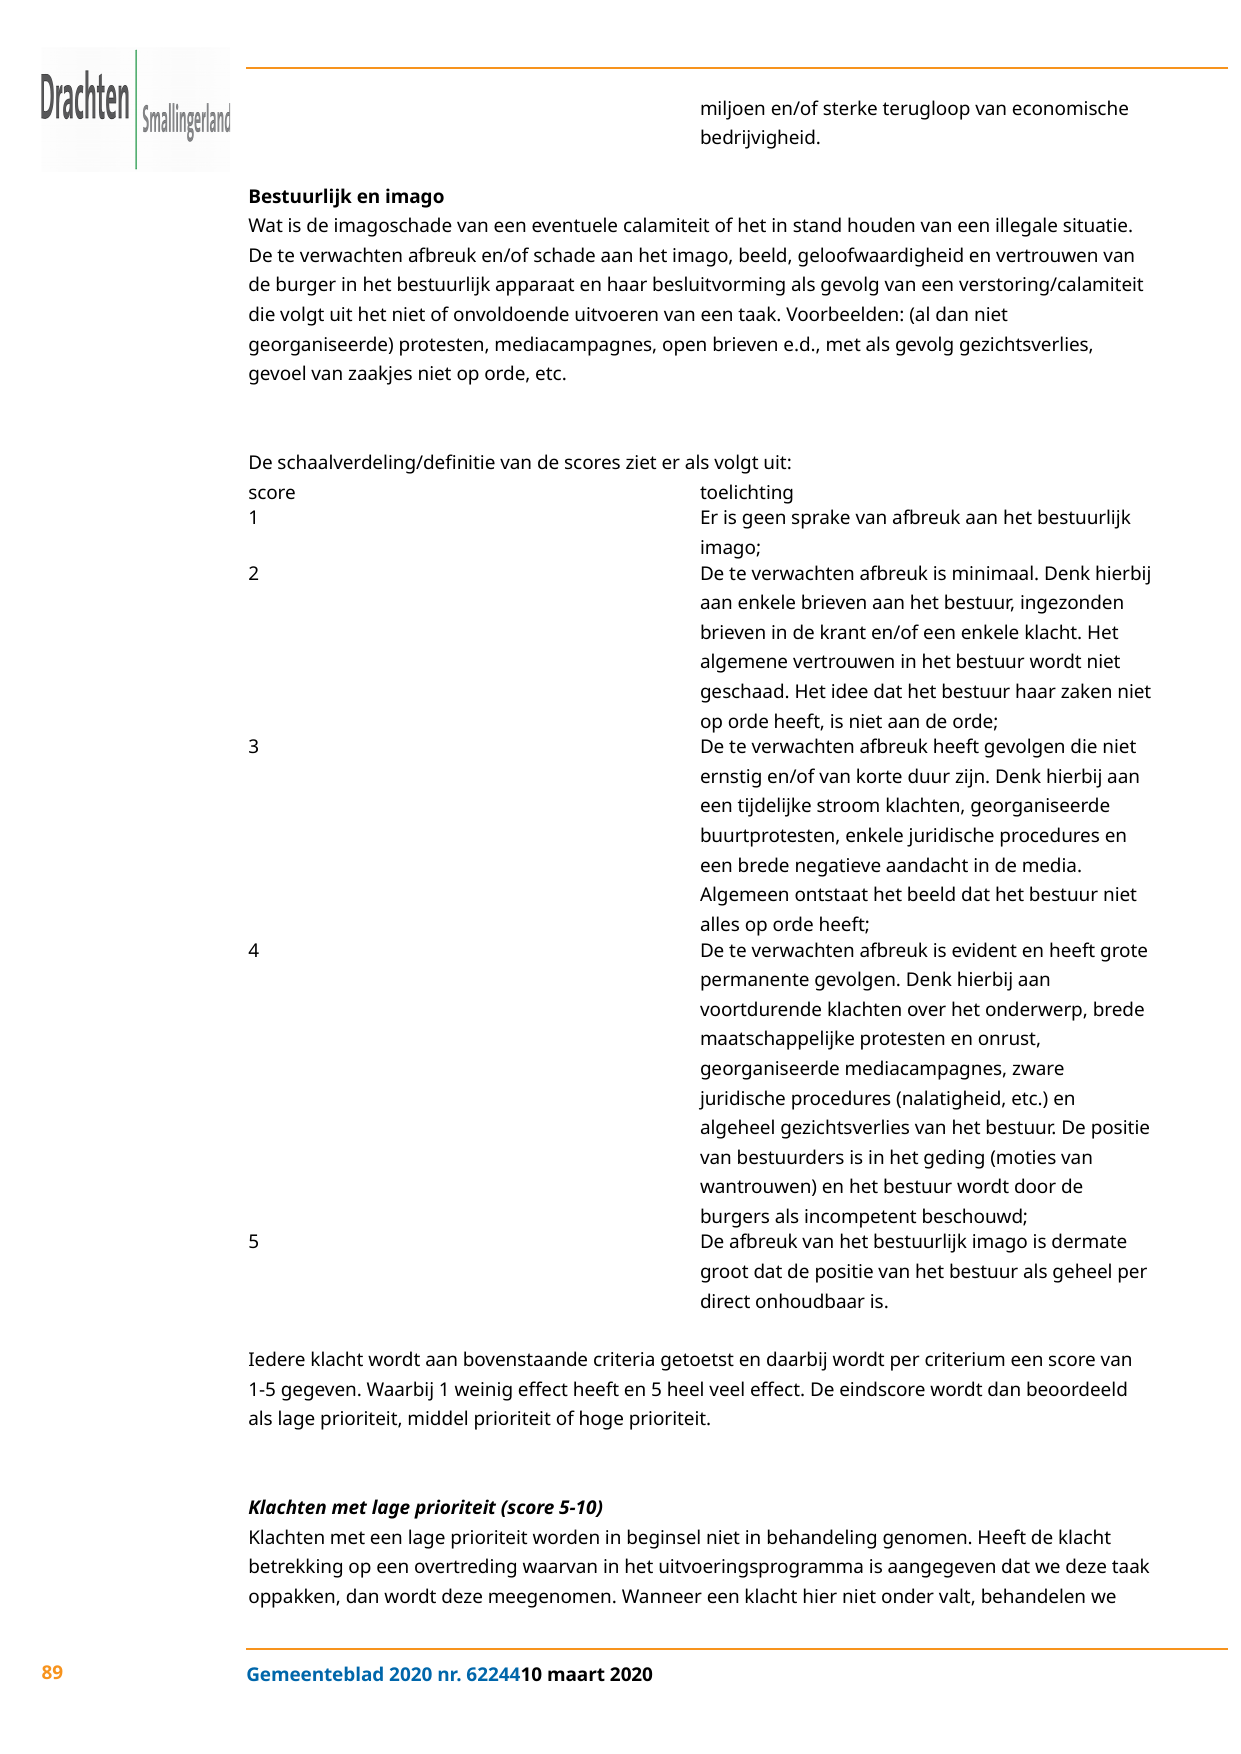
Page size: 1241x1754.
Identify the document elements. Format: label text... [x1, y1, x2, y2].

picture [41, 47, 231, 172]
text De schaalverdeling/definitie van de scores ziet er als volgt uit: [248, 449, 1152, 475]
table_cell miljoen en/of sterke terugloop van economische bedrijvigheid. [700, 95, 1152, 150]
table_cell De te verwachten afbreuk heeft gevolgen die niet ernstig en/of van korte duur zijn. Denk hierbij aan een tijdelijke stroom klachten, georganiseerde buurtprotesten, enkele juridische procedures en een brede negatieve aandacht in de media. Algemeen ontstaat het beeld dat het bestuur niet alles op orde heeft; [700, 734, 1152, 937]
text Wat is de imagoschade van een eventuele calamiteit of het in stand houden van een illegale situatie. De te verwachten afbreuk en/of schade aan het imago, beeld, geloofwaardigheid en vertrouwen van de burger in het bestuurlijk apparaat en haar besluitvorming als gevolg van een verstoring/calamiteit die volgt uit het niet of onvoldoende uitvoeren van een taak. Voorbeelden: (al dan niet georganiseerde) protesten, mediacampagnes, open brieven e.d., met als gevolg gezichtsverlies, gevoel van zaakjes niet op orde, etc. [248, 212, 1152, 386]
table_cell 3 [248, 734, 700, 937]
table_cell De te verwachten afbreuk is minimaal. Denk hierbij aan enkele brieven aan het bestuur, ingezonden brieven in de krant en/of een enkele klacht. Het algemene vertrouwen in het bestuur wordt niet geschaad. Het idee dat het bestuur haar zaken niet op orde heeft, is niet aan de orde; [700, 560, 1152, 733]
table_cell [248, 95, 700, 150]
table_header score [248, 479, 700, 504]
table_cell Er is geen sprake van afbreuk aan het bestuurlijk imago; [700, 505, 1152, 560]
text Bestuurlijk en imago [248, 183, 1152, 209]
table_header toelichting [700, 479, 1152, 504]
table_cell 2 [248, 560, 700, 733]
table_cell 4 [248, 937, 700, 1229]
table_cell 1 [248, 505, 700, 560]
table_cell De te verwachten afbreuk is evident en heeft grote permanente gevolgen. Denk hierbij aan voortdurende klachten over het onderwerp, brede maatschappelijke protesten en onrust, georganiseerde mediacampagnes, zware juridische procedures (nalatigheid, etc.) en algeheel gezichtsverlies van het bestuur. De positie van bestuurders is in het geding (moties van wantrouwen) en het bestuur wordt door de burgers als incompetent beschouwd; [700, 937, 1152, 1229]
text Klachten met lage prioriteit (score 5-10) [248, 1494, 1152, 1520]
table_cell De afbreuk van het bestuurlijk imago is dermate groot dat de positie van het bestuur als geheel per direct onhoudbaar is. [700, 1229, 1152, 1314]
text Iedere klacht wordt aan bovenstaande criteria getoetst en daarbij wordt per criterium een score van 1-5 gegeven. Waarbij 1 weinig effect heeft en 5 heel veel effect. De eindscore wordt dan beoordeeld als lage prioriteit, middel prioriteit of hoge prioriteit. [248, 1346, 1152, 1431]
text Klachten met een lage prioriteit worden in beginsel niet in behandeling genomen. Heeft de klacht betrekking op een overtreding waarvan in het uitvoeringsprogramma is aangegeven dat we deze taak oppakken, dan wordt deze meegenomen. Wanneer een klacht hier niet onder valt, behandelen we [248, 1524, 1152, 1609]
table_cell 5 [248, 1229, 700, 1314]
